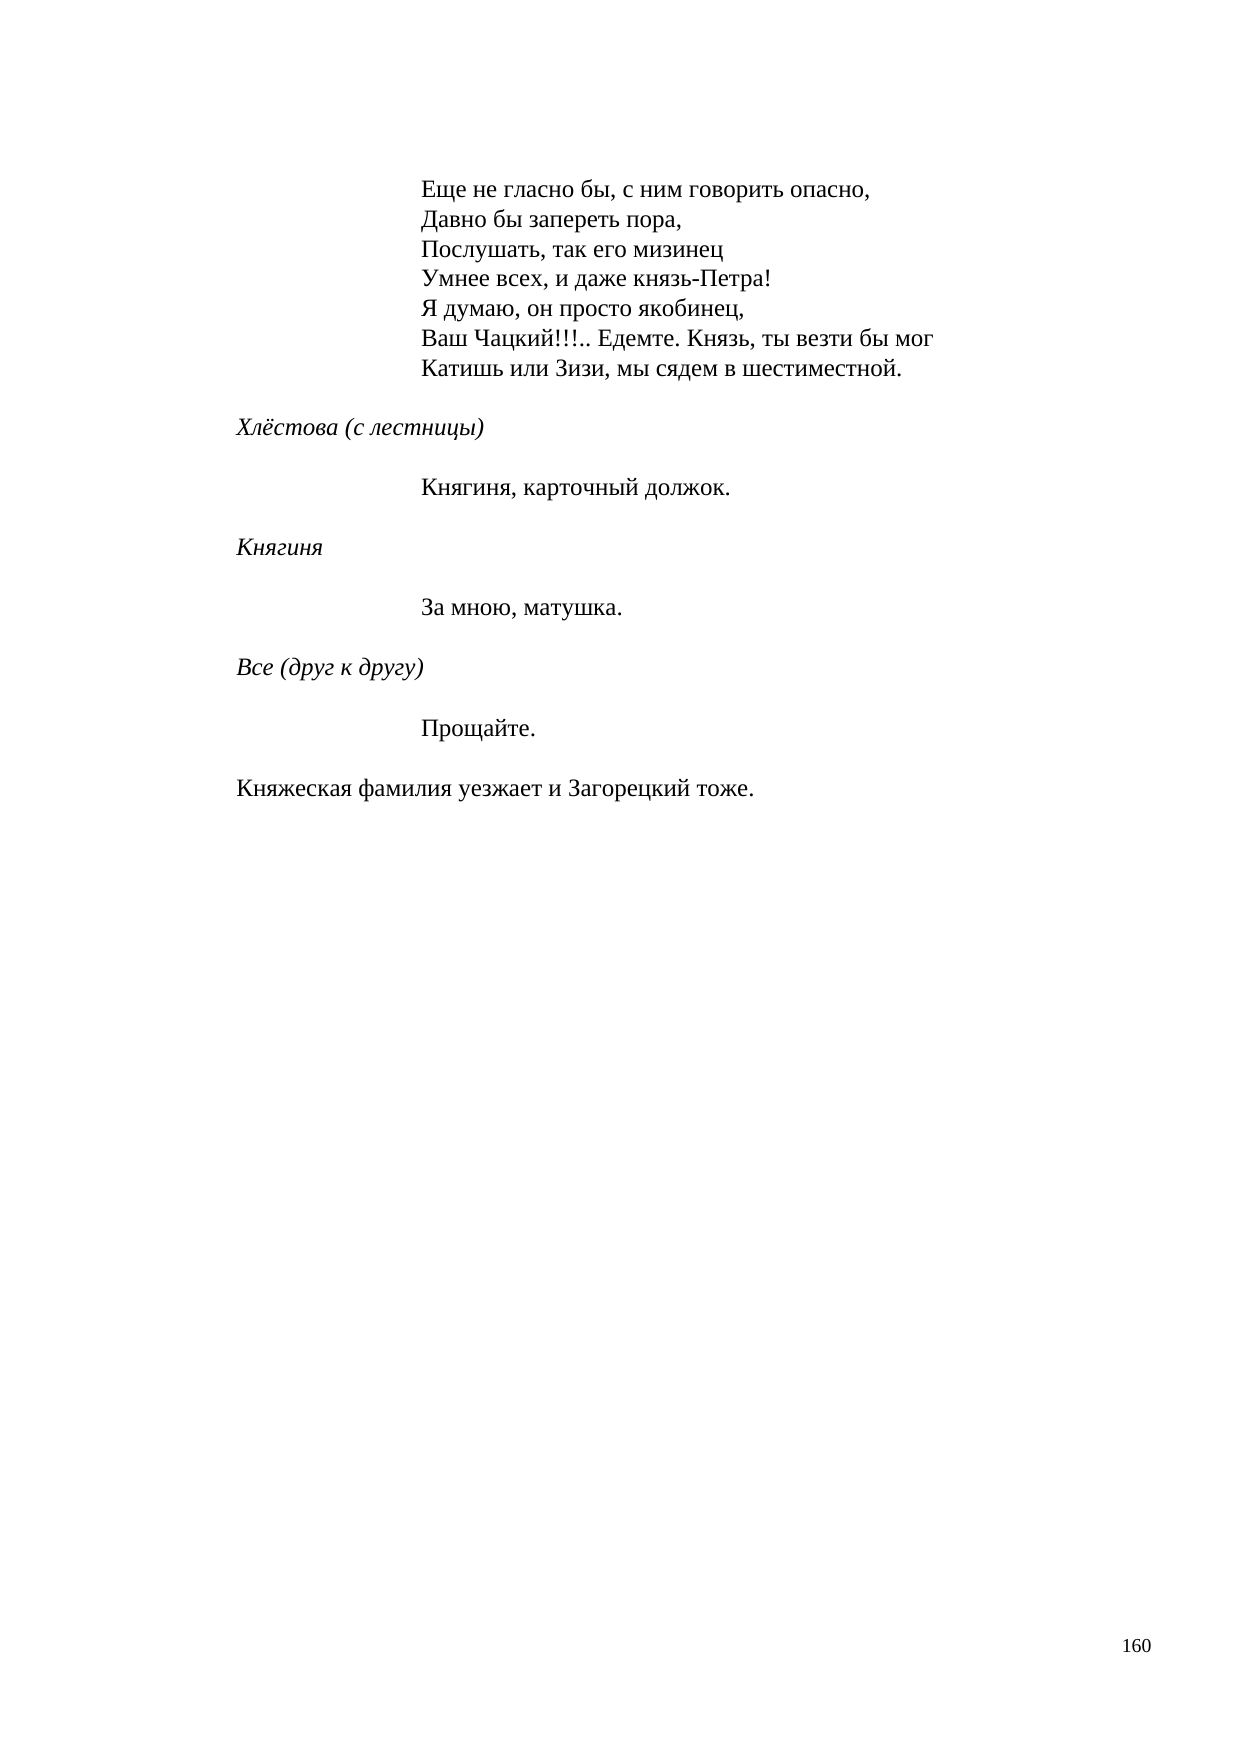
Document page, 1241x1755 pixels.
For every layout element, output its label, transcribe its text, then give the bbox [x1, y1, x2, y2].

text Послушать, так его мизинец Умнее всех, и даже князь-Петра! Я думаю, он просто якобинец, [421, 234, 784, 322]
text Прощайте. [421, 713, 1168, 741]
text Княгиня, карточный должок. [421, 472, 1168, 501]
text Ваш Чацкий!!!.. Едемте. Князь, ты везти бы мог Катишь или Зизи, мы сядем в шестиместной. [421, 323, 946, 381]
text Еще не гласно бы, с ним говорить опасно, Давно бы запереть пора, [421, 174, 893, 233]
text Княжеская фамилия уезжает и Загорецкий тоже. [236, 773, 1168, 801]
text За мною, матушка. [421, 592, 1168, 621]
text Княгиня [236, 532, 1168, 561]
text Хлёстова (с лестницы) [236, 412, 1168, 441]
text Все (друг к другу) [236, 652, 1168, 681]
